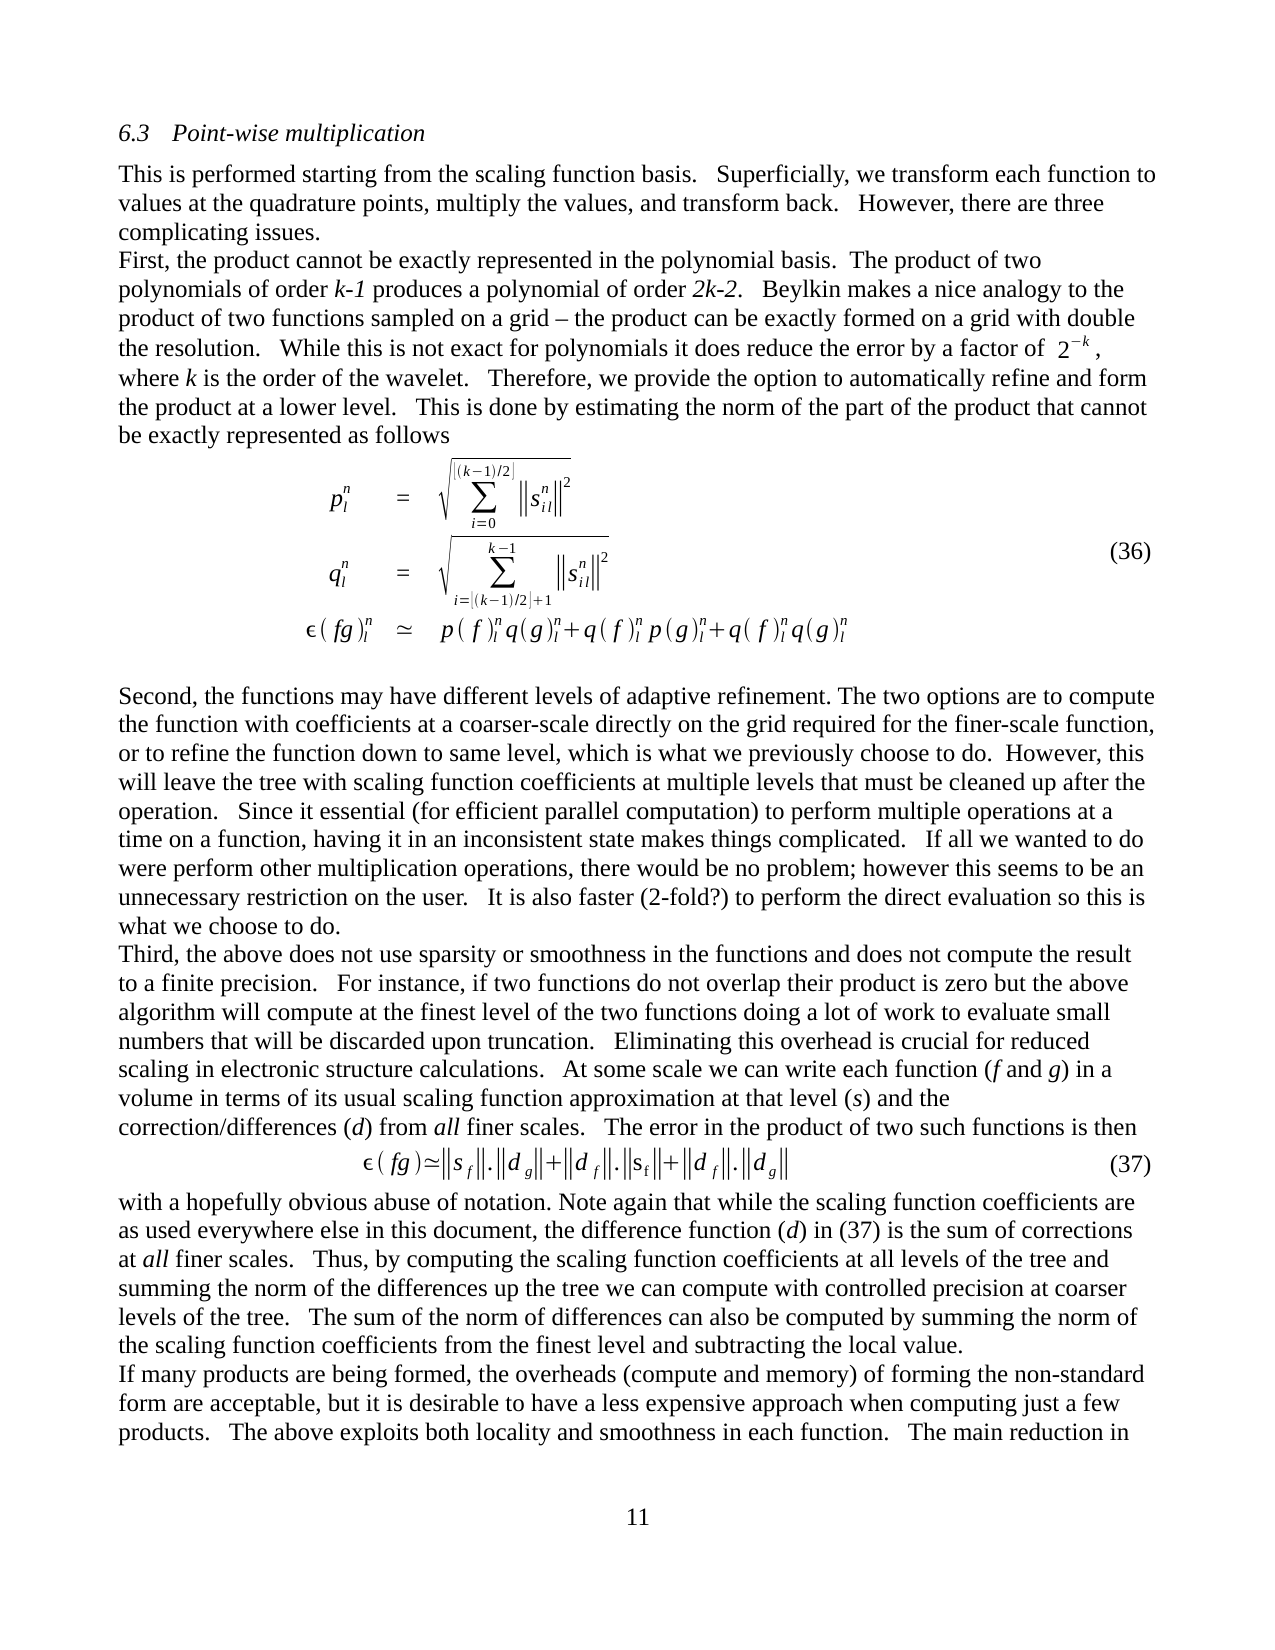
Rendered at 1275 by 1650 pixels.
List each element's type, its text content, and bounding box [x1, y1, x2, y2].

table_header (36) [1041, 449, 1157, 652]
text Second, the functions may have different levels of adaptive refinement. The two options are to compute the function with coefficients at a coarser-scale directly on the grid required for the finer-scale function, or to refine the function down to same level, which is what we previously choose to do. However, this will leave the tree with scaling function coefficients at multiple levels that must be cleaned up after the operation. Since it essential (for efficient parallel computation) to perform multiple operations at a time on a function, having it in an inconsistent state makes things complicated. If all we wanted to do were perform other multiplication operations, there would be no problem; however this seems to be an unnecessary restriction on the user. It is also faster (2-fold?) to perform the direct evaluation so this is what we choose to do. [118, 681, 1157, 939]
table_header [118, 449, 1041, 652]
subtitle Point-wise multiplication [118, 118, 1157, 147]
text with a hopefully obvious abuse of notation. Note again that while the scaling function coefficients are as used everywhere else in this document, the difference function (d) in (37) is the sum of corrections at all finer scales. Thus, by computing the scaling function coefficients at all levels of the tree and summing the norm of the differences up the tree we can compute with controlled precision at coarser levels of the tree. The sum of the norm of differences can also be computed by summing the norm of the scaling function coefficients from the finest level and subtracting the local value. [118, 1187, 1157, 1359]
table_header [118, 1141, 1041, 1187]
text Third, the above does not use sparsity or smoothness in the functions and does not compute the result to a finite precision. For instance, if two functions do not overlap their product is zero but the above algorithm will compute at the finest level of the two functions doing a lot of work to evaluate small numbers that will be discarded upon truncation. Eliminating this overhead is crucial for reduced scaling in electronic structure calculations. At some scale we can write each function (f and g) in a volume in terms of its usual scaling function approximation at that level (s) and the correction/differences (d) from all finer scales. The error in the product of two such functions is then [118, 939, 1157, 1141]
text If many products are being formed, the overheads (compute and memory) of forming the non-standard form are acceptable, but it is desirable to have a less expensive approach when computing just a few products. The above exploits both locality and smoothness in each function. The main reduction in [118, 1359, 1157, 1446]
text This is performed starting from the scaling function basis. Superficially, we transform each function to values at the quadrature points, multiply the values, and transform back. However, there are three complicating issues. [118, 159, 1157, 246]
table_header (37) [1041, 1141, 1157, 1187]
text First, the product cannot be exactly represented in the polynomial basis. The product of two polynomials of order k-1 produces a polynomial of order 2k-2. Beylkin makes a nice analogy to the product of two functions sampled on a grid – the product can be exactly formed on a grid with double the resolution. While this is not exact for polynomials it does reduce the error by a factor of , where k is the order of the wavelet. Therefore, we provide the option to automatically refine and form the product at a lower level. This is done by estimating the norm of the part of the product that cannot be exactly represented as follows [118, 246, 1157, 449]
